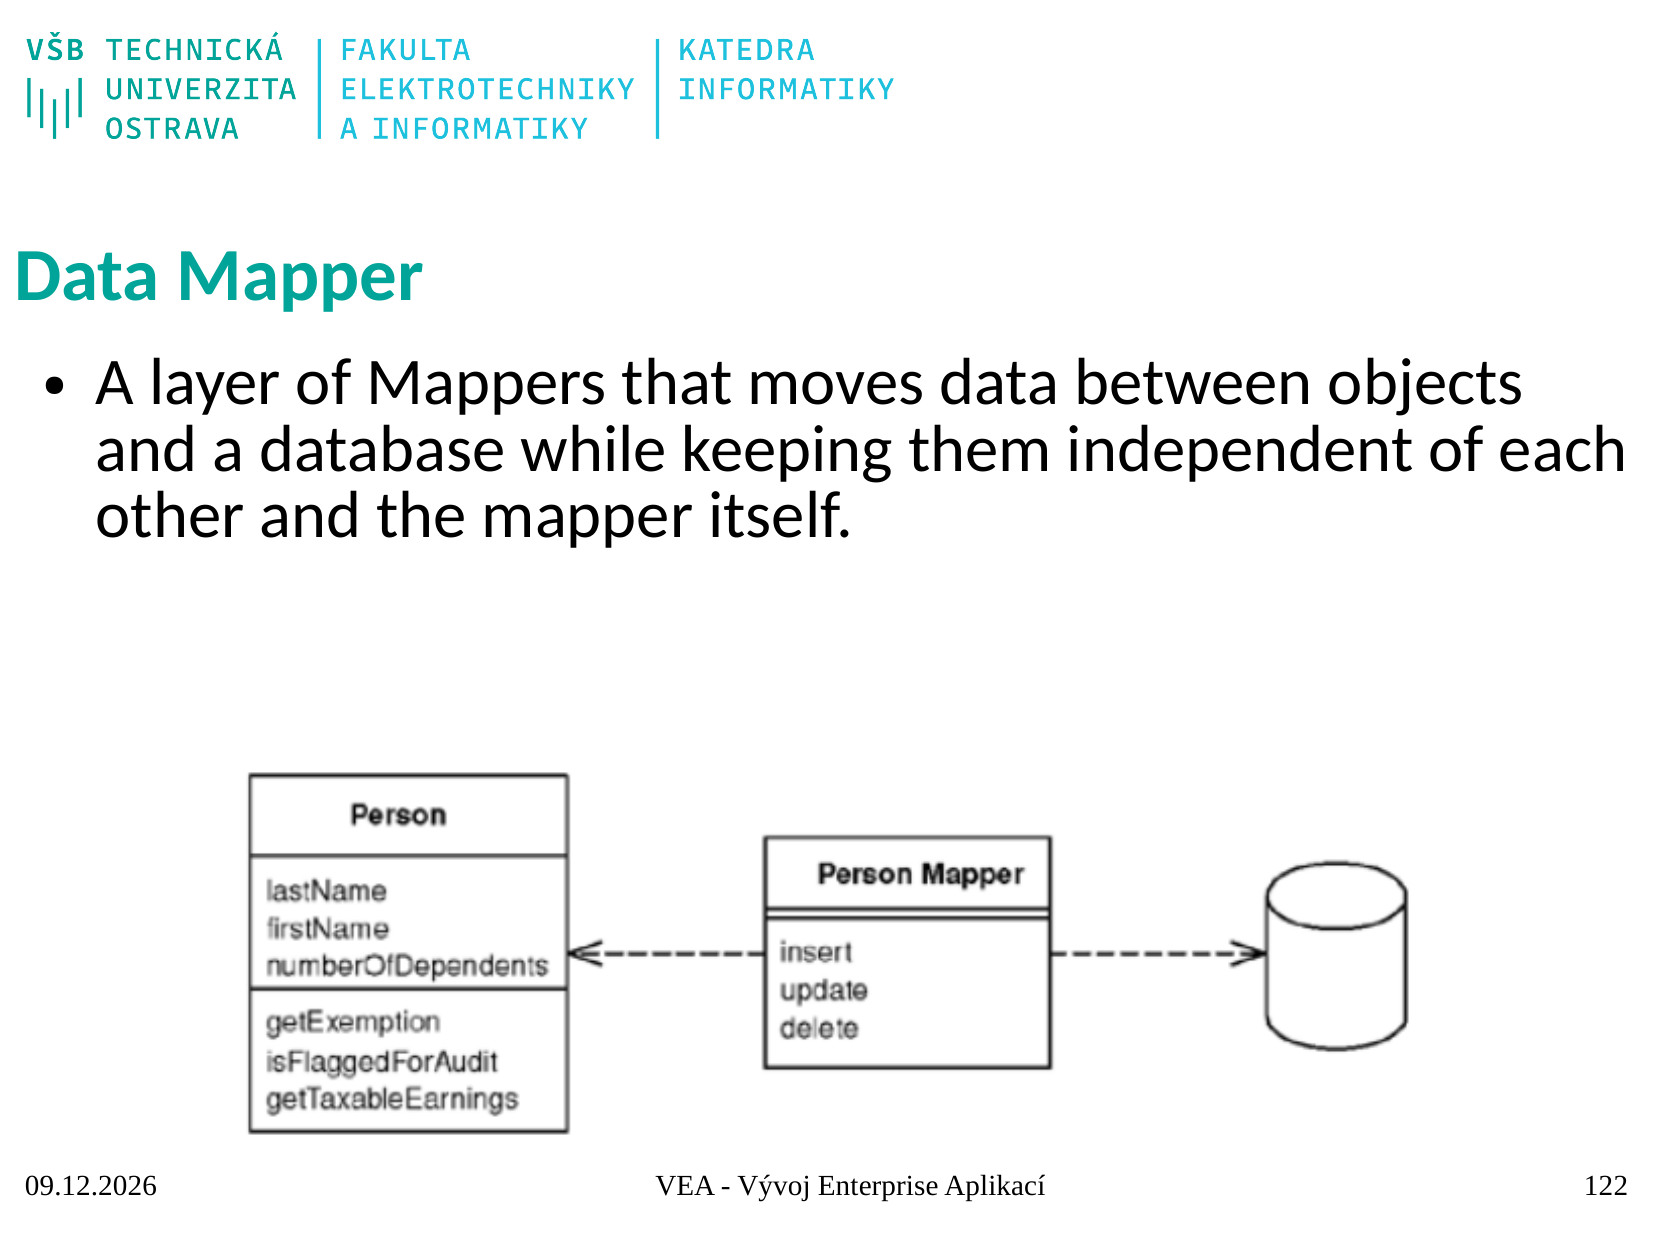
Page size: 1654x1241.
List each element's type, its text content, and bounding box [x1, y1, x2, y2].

picture [26, 31, 894, 139]
title Data Mapper [14, 165, 1619, 319]
picture [239, 767, 1415, 1146]
list A layer of Mappers that moves data between objects and a database while keeping them independent of each other and the mapper itself. [24, 354, 1629, 732]
